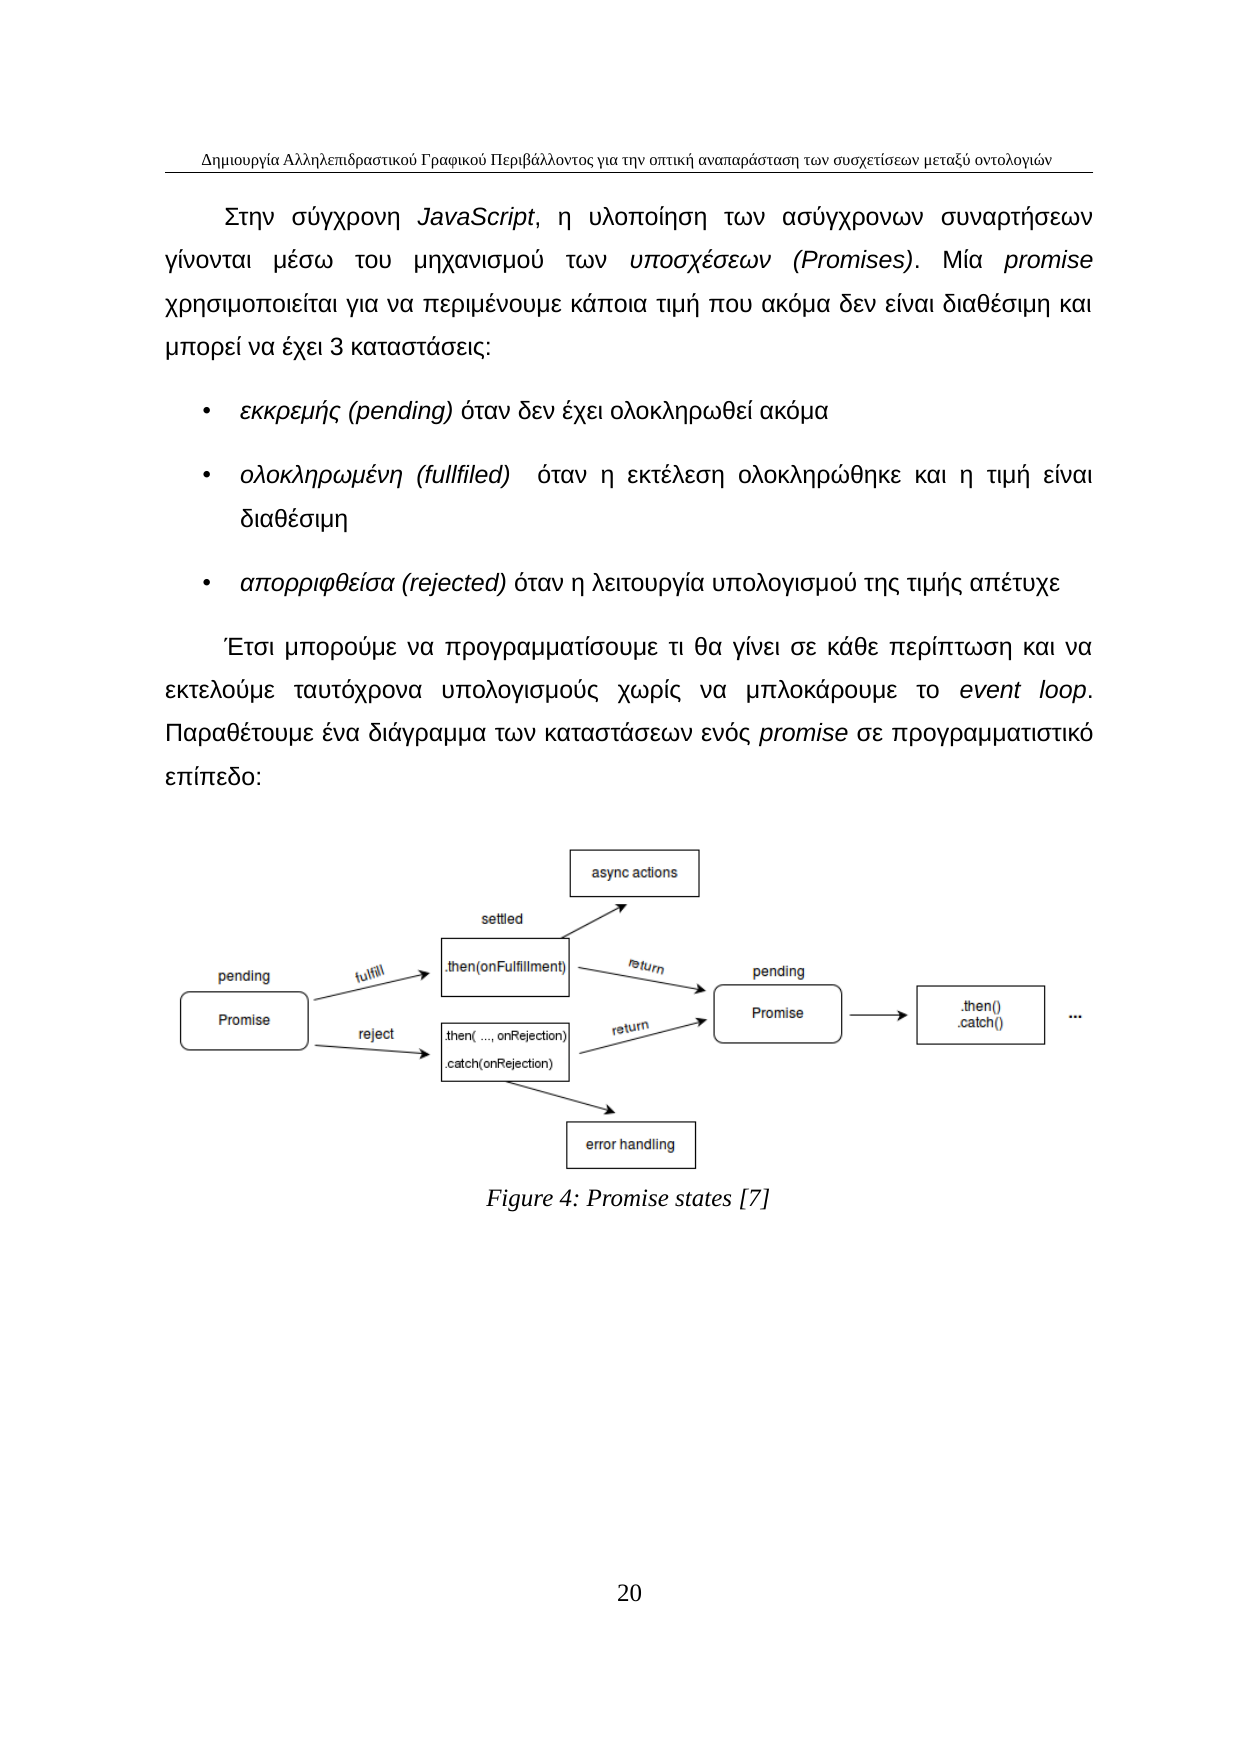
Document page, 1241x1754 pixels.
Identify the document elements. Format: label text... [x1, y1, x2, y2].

text Έτσι μπορούμε να προγραμματίσουμε τι θα γίνει σε κάθε περίπτωση και να εκτελούμε ταυτόχρονα υπολογισμούς χωρίς να μπλοκάρουμε το event loop. Παραθέτουμε ένα διάγραμμα των καταστάσεων ενός promise σε προγραμματιστικό επίπεδο: [165, 632, 1093, 790]
list απορριφθείσα (rejected) όταν η λειτουργία υπολογισμού της τιμής απέτυχε [202, 568, 1093, 597]
list ολοκληρωμένη (fullfiled) όταν η εκτέλεση ολοκληρώθηκε και η τιμή είναι διαθέσιμη [202, 460, 1093, 532]
list εκκρεμής (pending) όταν δεν έχει ολοκληρωθεί ακόμα [202, 396, 1093, 425]
text Figure 4: Promise states [7] [165, 1183, 1093, 1211]
picture [165, 838, 1094, 1183]
text Στην σύγχρονη JavaScript, η υλοποίηση των ασύγχρονων συναρτήσεων γίνονται μέσω του μηχανισμού των υποσχέσεων (Promises). Μία promise χρησιμοποιείται για να περιμένουμε κάποια τιμή που ακόμα δεν είναι διαθέσιμη και μπορεί να έχει 3 καταστάσεις: [165, 202, 1093, 360]
